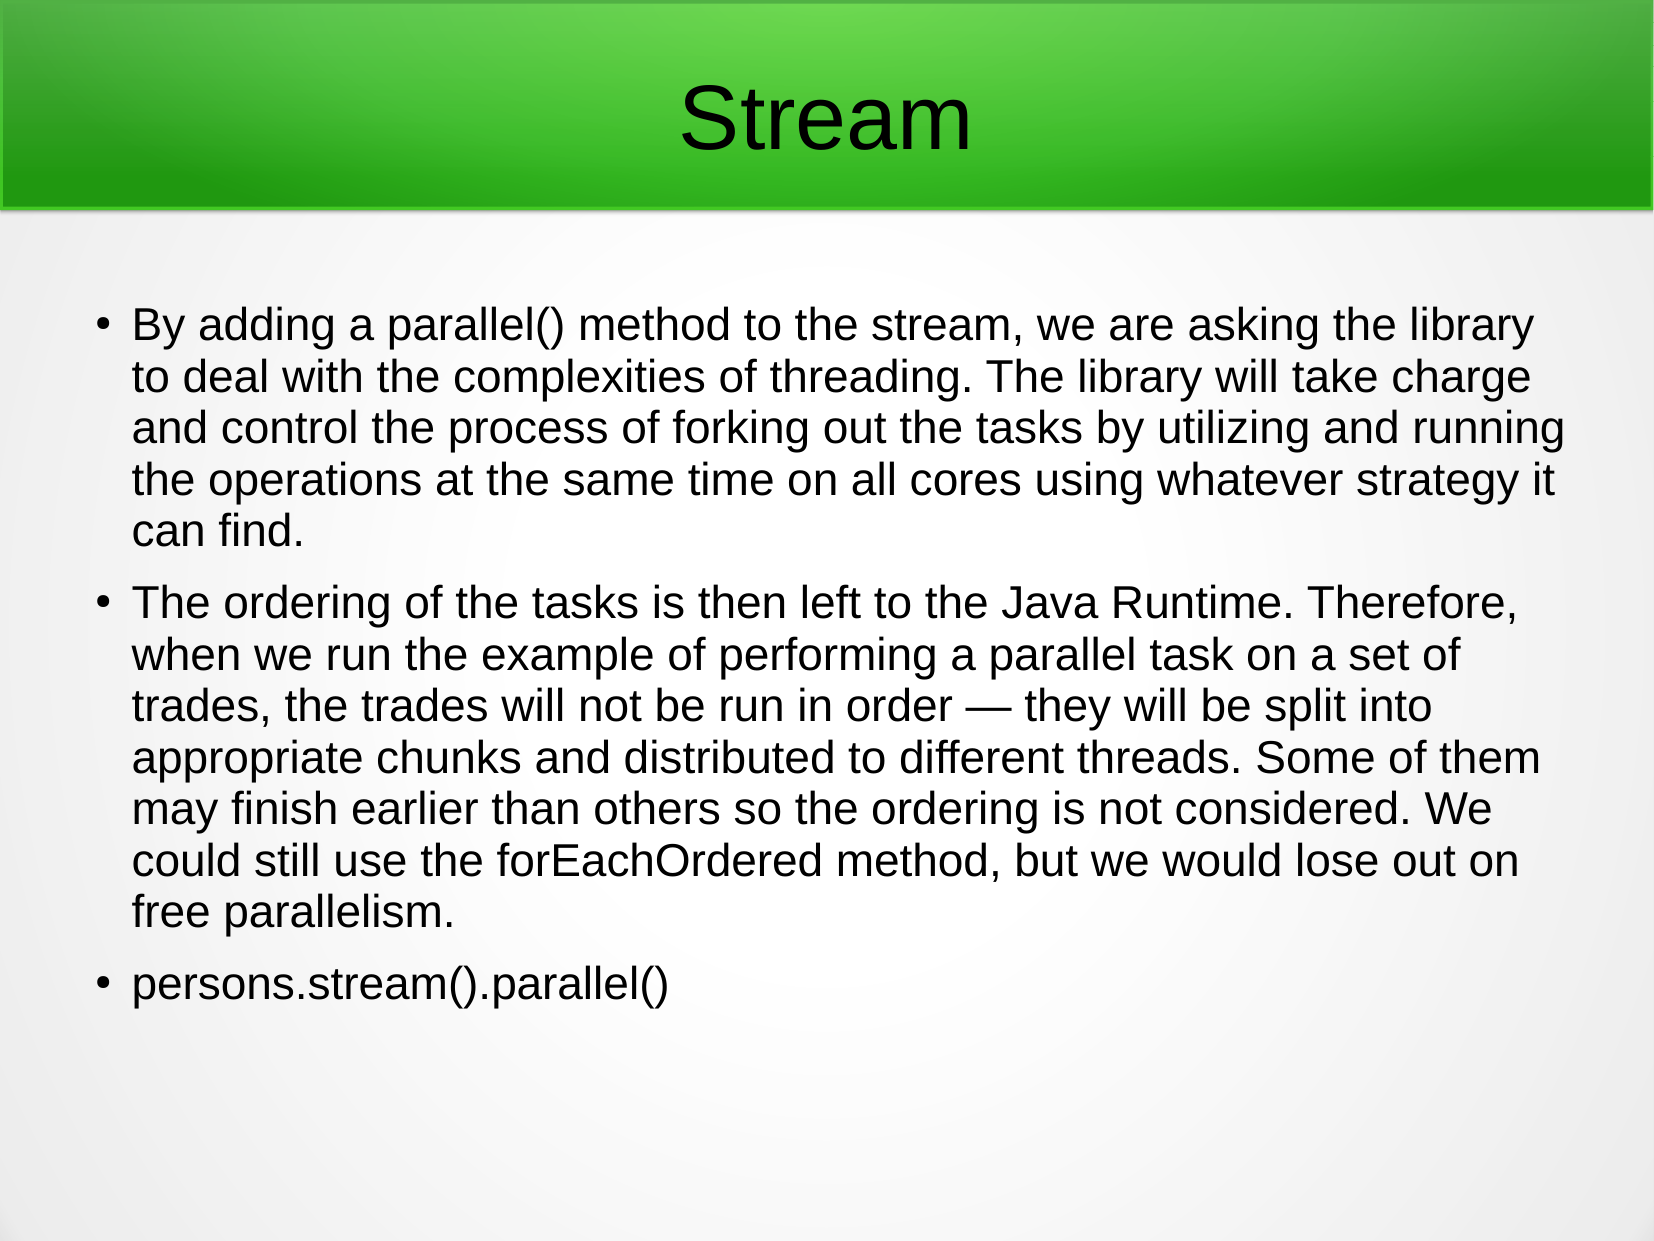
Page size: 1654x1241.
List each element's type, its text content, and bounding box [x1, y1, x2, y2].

title Stream [82, 47, 1571, 189]
list By adding a parallel() method to the stream, we are asking the library to deal with the complexities of threading. The library will take charge and control the process of forking out the tasks by utilizing and running the operations at the same time on all cores using whatever strategy it can find. The ordering of the tasks is then left to the Java Runtime. Therefore, when we run the example of performing a parallel task on a set of trades, the trades will not be run in order — they will be split into appropriate chunks and distributed to different threads. Some of them may finish earlier than others so the ordering is not considered. We could still use the forEachOrdered method, but we would lose out on free parallelism. persons.stream().parallel() [82, 299, 1571, 1019]
